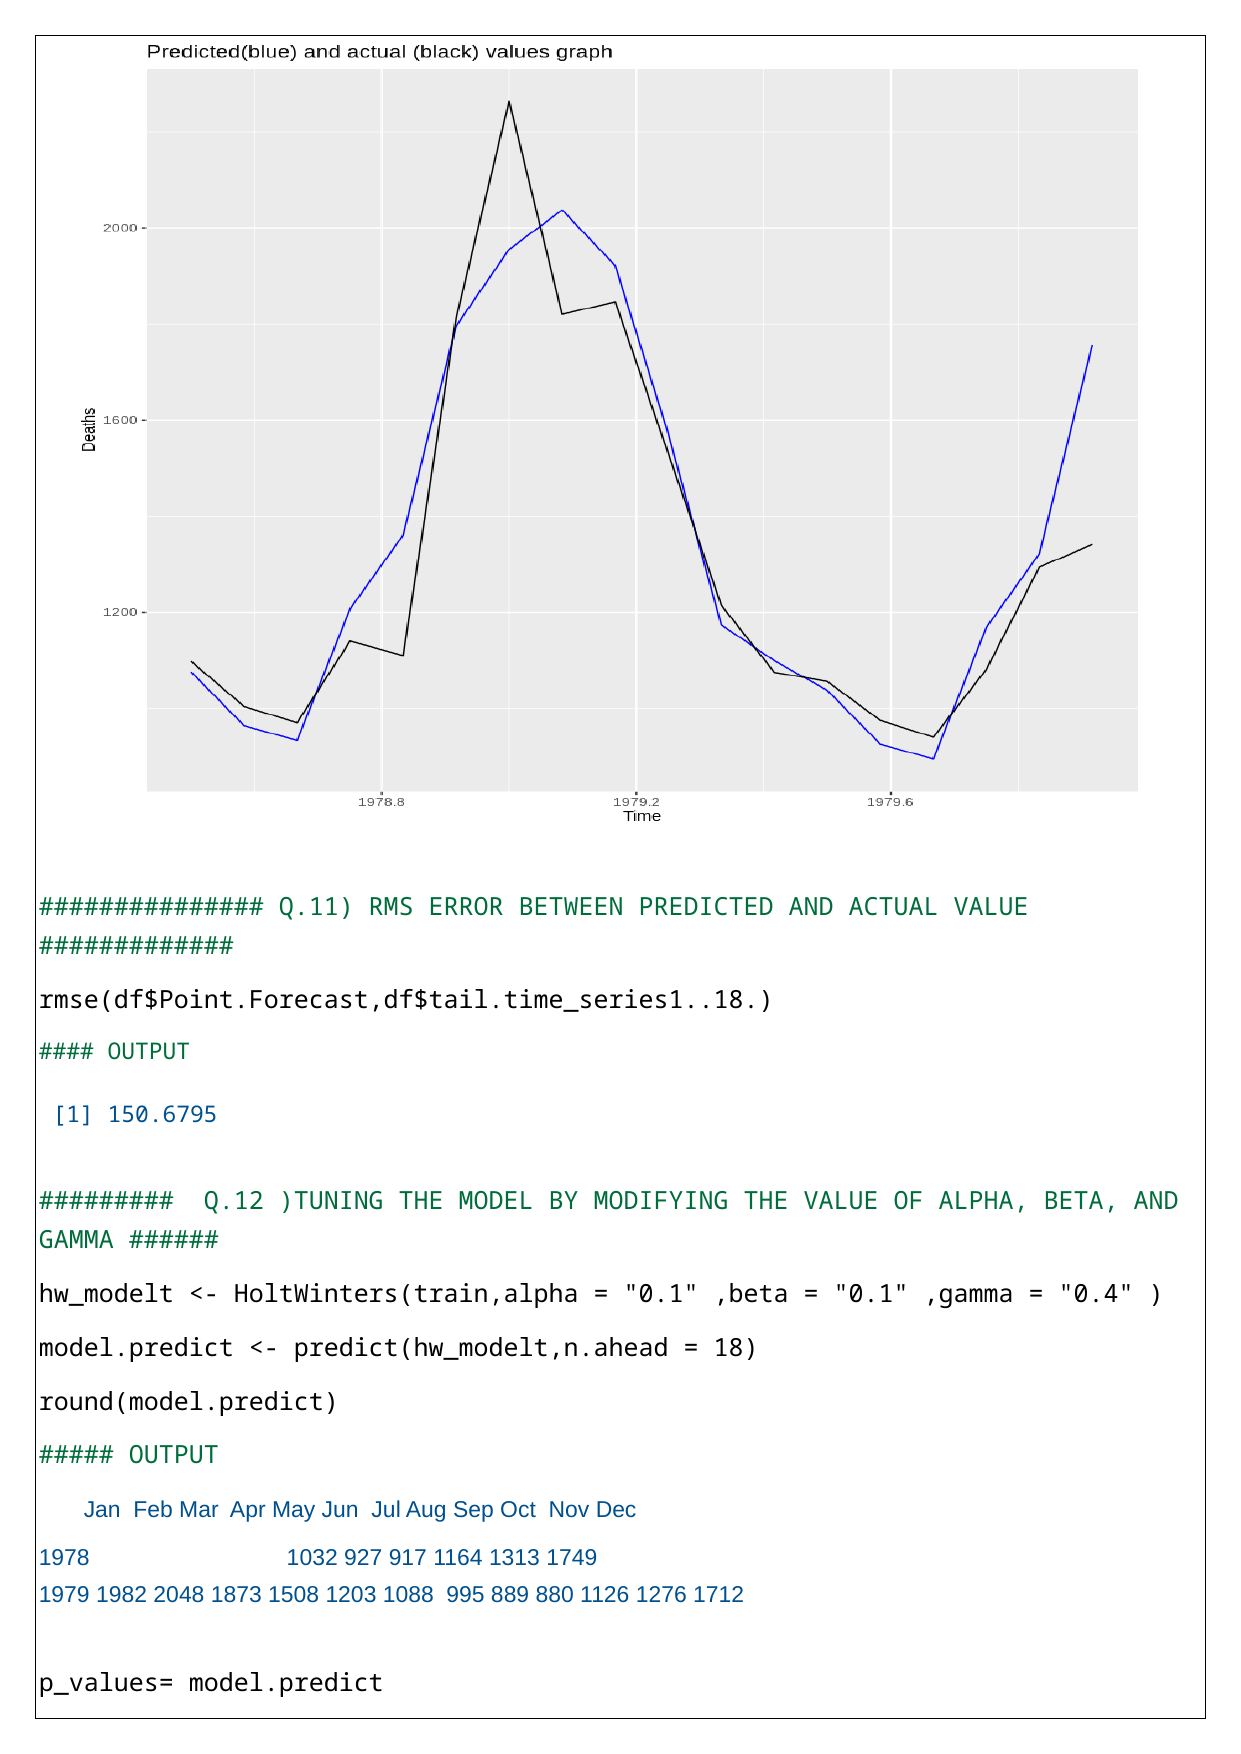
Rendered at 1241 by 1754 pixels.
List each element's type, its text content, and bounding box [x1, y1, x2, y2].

text p_values= model.predict [38, 1665, 1202, 1699]
text hw_modelt <- HoltWinters(train,alpha = "0.1" ,beta = "0.1" ,gamma = "0.4" ) [38, 1276, 1202, 1310]
text model.predict <- predict(hw_modelt,n.ahead = 18) [38, 1329, 1202, 1363]
text ######### Q.12 )TUNING THE MODEL BY MODIFYING THE VALUE OF ALPHA, BETA, AND GAMMA ###### [38, 1183, 1202, 1256]
text Jan Feb Mar Apr May Jun Jul Aug Sep Oct Nov Dec [38, 1491, 1202, 1525]
picture [74, 38, 1147, 830]
text ############### Q.11) RMS ERROR BETWEEN PREDICTED AND ACTUAL VALUE ############# [38, 888, 1202, 962]
text #### OUTPUT [38, 1035, 1202, 1066]
text 1978 1032 927 917 1164 1313 1749 [38, 1544, 1202, 1571]
text rmse(df$Point.Forecast,df$tail.time_series1..18.) [38, 981, 1202, 1016]
text 1979 1982 2048 1873 1508 1203 1088 995 889 880 1126 1276 1712 [38, 1581, 1202, 1607]
text round(model.predict) [38, 1383, 1202, 1417]
text ##### OUTPUT [38, 1437, 1202, 1471]
text [1] 150.6795 [38, 1098, 1202, 1129]
